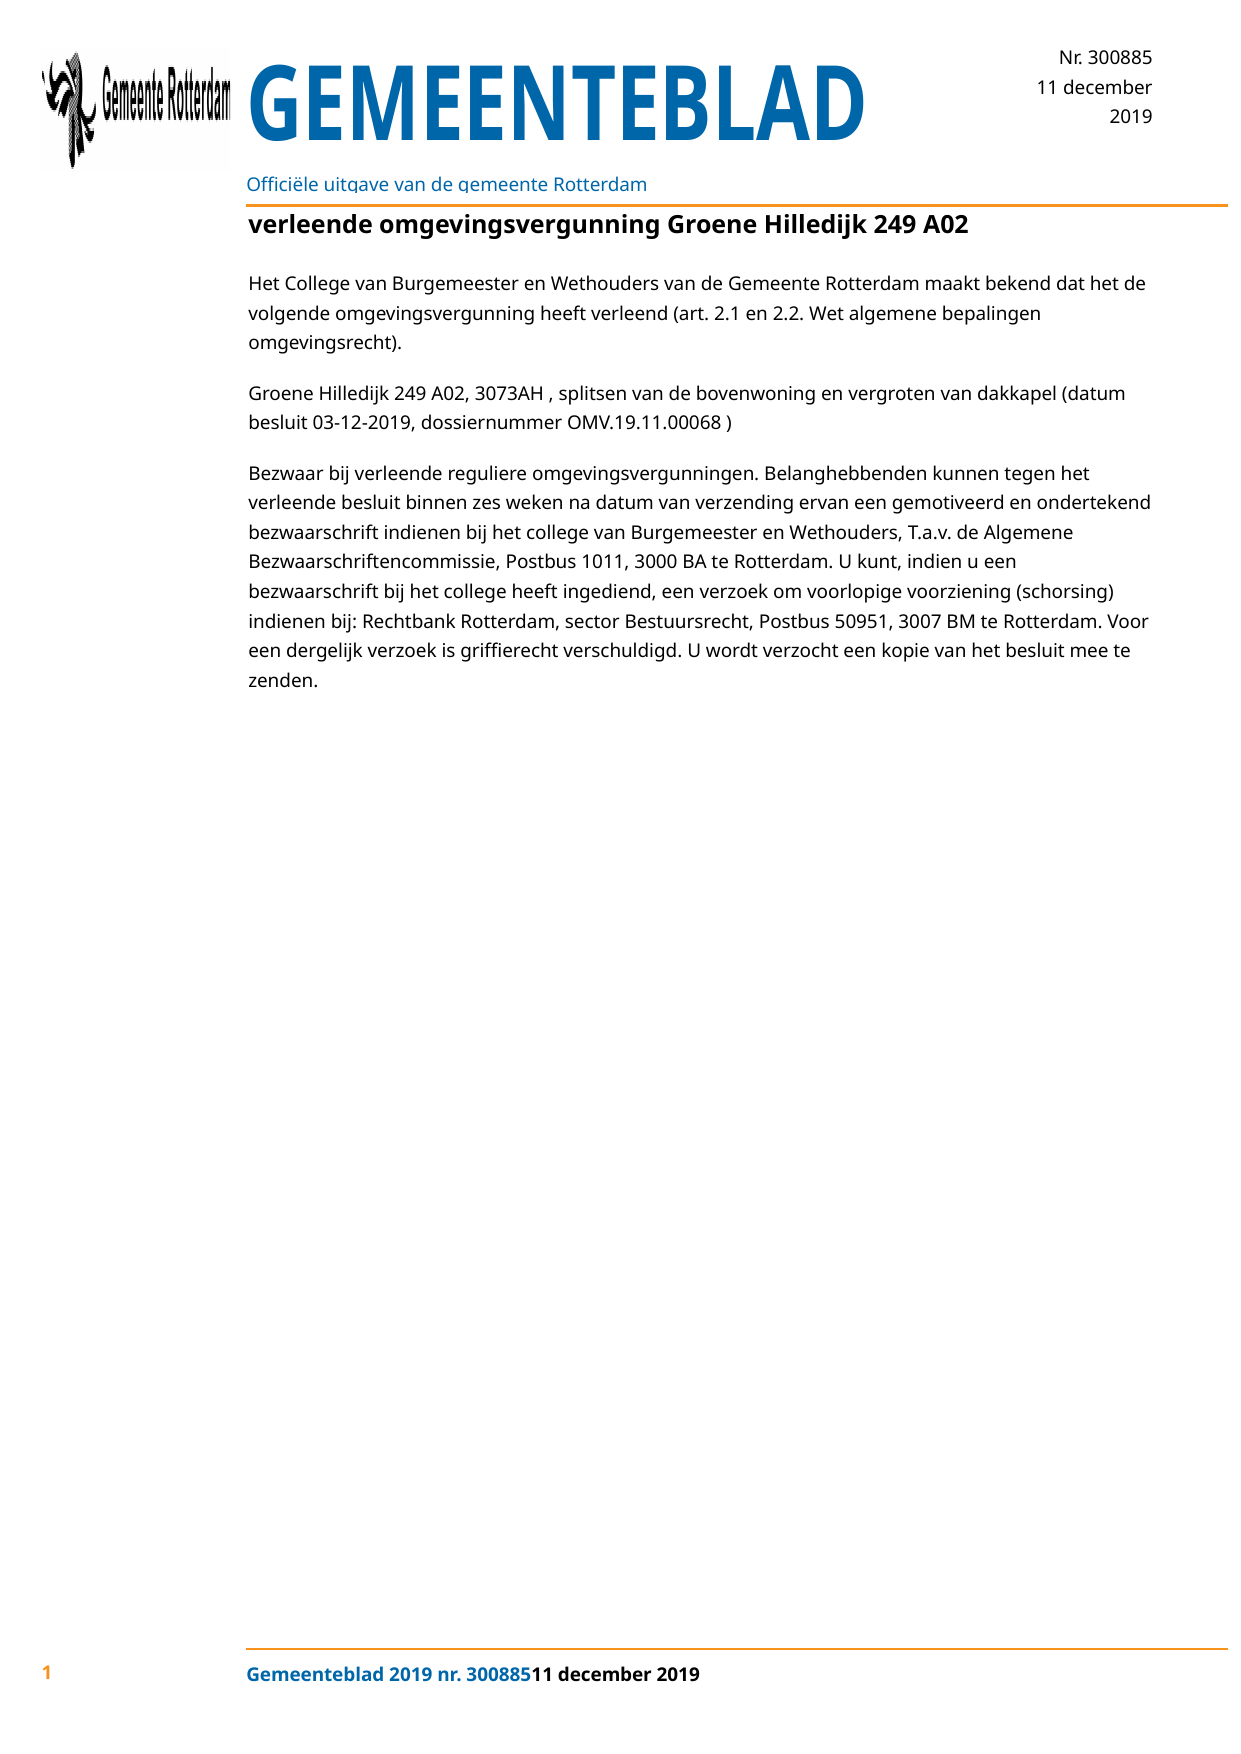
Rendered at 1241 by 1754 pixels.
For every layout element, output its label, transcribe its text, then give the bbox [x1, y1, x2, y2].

text verleende omgevingsvergunning Groene Hilledijk 249 A02 [248, 207, 1152, 241]
text Het College van Burgemeester en Wethouders van de Gemeente Rotterdam maakt bekend dat het de volgende omgevingsvergunning heeft verleend (art. 2.1 en 2.2. Wet algemene bepalingen omgevingsrecht). [248, 270, 1152, 355]
picture [41, 47, 231, 172]
text Groene Hilledijk 249 A02, 3073AH , splitsen van de bovenwoning en vergroten van dakkapel (datum besluit 03-12-2019, dossiernummer OMV.19.11.00068 ) [248, 380, 1152, 435]
text Bezwaar bij verleende reguliere omgevingsvergunningen. Belanghebbenden kunnen tegen het verleende besluit binnen zes weken na datum van verzending ervan een gemotiveerd en ondertekend bezwaarschrift indienen bij het college van Burgemeester en Wethouders, T.a.v. de Algemene Bezwaarschriftencommissie, Postbus 1011, 3000 BA te Rotterdam. U kunt, indien u een bezwaarschrift bij het college heeft ingediend, een verzoek om voorlopige voorziening (schorsing) indienen bij: Rechtbank Rotterdam, sector Bestuursrecht, Postbus 50951, 3007 BM te Rotterdam. Voor een dergelijk verzoek is griffierecht verschuldigd. U wordt verzocht een kopie van het besluit mee te zenden. [248, 460, 1152, 693]
